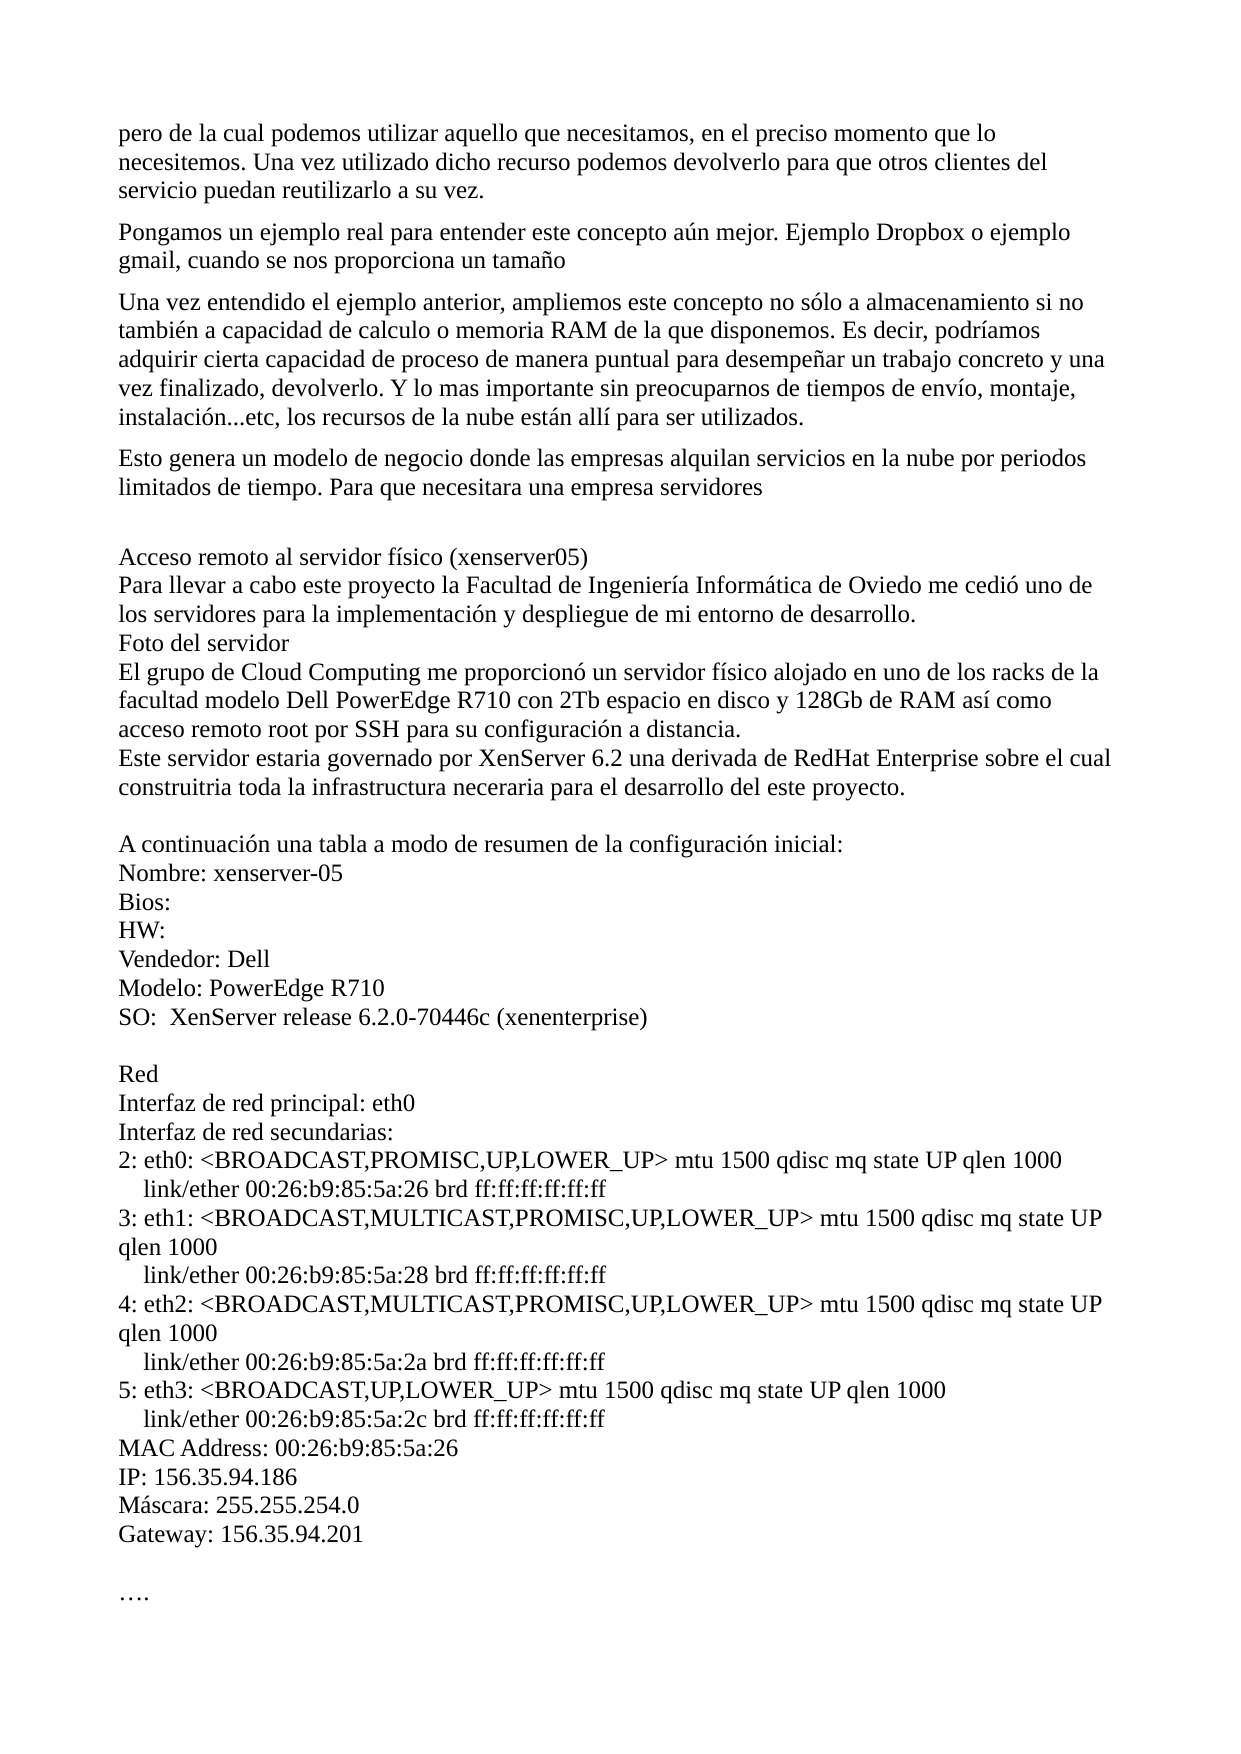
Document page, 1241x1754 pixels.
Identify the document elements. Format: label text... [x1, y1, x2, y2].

text Bios: [118, 887, 1122, 916]
text El grupo de Cloud Computing me proporcionó un servidor físico alojado en uno de los racks de la facultad modelo Dell PowerEdge R710 con 2Tb espacio en disco y 128Gb de RAM así como acceso remoto root por SSH para su configuración a distancia. [118, 657, 1122, 743]
text Modelo: PowerEdge R710 [118, 973, 1122, 1002]
text pero de la cual podemos utilizar aquello que necesitamos, en el preciso momento que lo necesitemos. Una vez utilizado dicho recurso podemos devolverlo para que otros clientes del servicio puedan reutilizarlo a su vez. [118, 118, 1122, 204]
text Interfaz de red secundarias: [118, 1117, 1122, 1146]
text link/ether 00:26:b9:85:5a:28 brd ff:ff:ff:ff:ff:ff [118, 1261, 1122, 1289]
text Foto del servidor [118, 628, 1122, 657]
text MAC Address: 00:26:b9:85:5a:26 [118, 1433, 1122, 1462]
text link/ether 00:26:b9:85:5a:2a brd ff:ff:ff:ff:ff:ff [118, 1347, 1122, 1376]
text Para llevar a cabo este proyecto la Facultad de Ingeniería Informática de Oviedo me cedió uno de los servidores para la implementación y despliegue de mi entorno de desarrollo. [118, 571, 1122, 628]
text Vendedor: Dell [118, 944, 1122, 973]
text Esto genera un modelo de negocio donde las empresas alquilan servicios en la nube por periodos limitados de tiempo. Para que necesitara una empresa servidores [118, 443, 1122, 501]
text 5: eth3: <BROADCAST,UP,LOWER_UP> mtu 1500 qdisc mq state UP qlen 1000 [118, 1376, 1122, 1404]
text 4: eth2: <BROADCAST,MULTICAST,PROMISC,UP,LOWER_UP> mtu 1500 qdisc mq state UP qlen 1000 [118, 1289, 1122, 1347]
text Una vez entendido el ejemplo anterior, ampliemos este concepto no sólo a almacenamiento si no también a capacidad de calculo o memoria RAM de la que disponemos. Es decir, podríamos adquirir cierta capacidad de proceso de manera puntual para desempeñar un trabajo concreto y una vez finalizado, devolverlo. Y lo mas importante sin preocuparnos de tiempos de envío, montaje, instalación...etc, los recursos de la nube están allí para ser utilizados. [118, 287, 1122, 431]
text Máscara: 255.255.254.0 [118, 1491, 1122, 1519]
text 2: eth0: <BROADCAST,PROMISC,UP,LOWER_UP> mtu 1500 qdisc mq state UP qlen 1000 [118, 1146, 1122, 1174]
text Nombre: xenserver-05 [118, 858, 1122, 887]
text IP: 156.35.94.186 [118, 1462, 1122, 1491]
text Pongamos un ejemplo real para entender este concepto aún mejor. Ejemplo Dropbox o ejemplo gmail, cuando se nos proporciona un tamaño [118, 217, 1122, 274]
text HW: [118, 916, 1122, 944]
text SO: XenServer release 6.2.0-70446c (xenenterprise) [118, 1002, 1122, 1031]
text Red [118, 1059, 1122, 1088]
text Acceso remoto al servidor físico (xenserver05) [118, 542, 1122, 571]
text Interfaz de red principal: eth0 [118, 1088, 1122, 1117]
text link/ether 00:26:b9:85:5a:2c brd ff:ff:ff:ff:ff:ff [118, 1404, 1122, 1433]
text link/ether 00:26:b9:85:5a:26 brd ff:ff:ff:ff:ff:ff [118, 1174, 1122, 1203]
text A continuación una tabla a modo de resumen de la configuración inicial: [118, 829, 1122, 858]
text 3: eth1: <BROADCAST,MULTICAST,PROMISC,UP,LOWER_UP> mtu 1500 qdisc mq state UP qlen 1000 [118, 1203, 1122, 1261]
text Este servidor estaria governado por XenServer 6.2 una derivada de RedHat Enterprise sobre el cual construitria toda la infrastructura neceraria para el desarrollo del este proyecto. [118, 743, 1122, 801]
text Gateway: 156.35.94.201 [118, 1519, 1122, 1548]
text …. [118, 1577, 1122, 1606]
